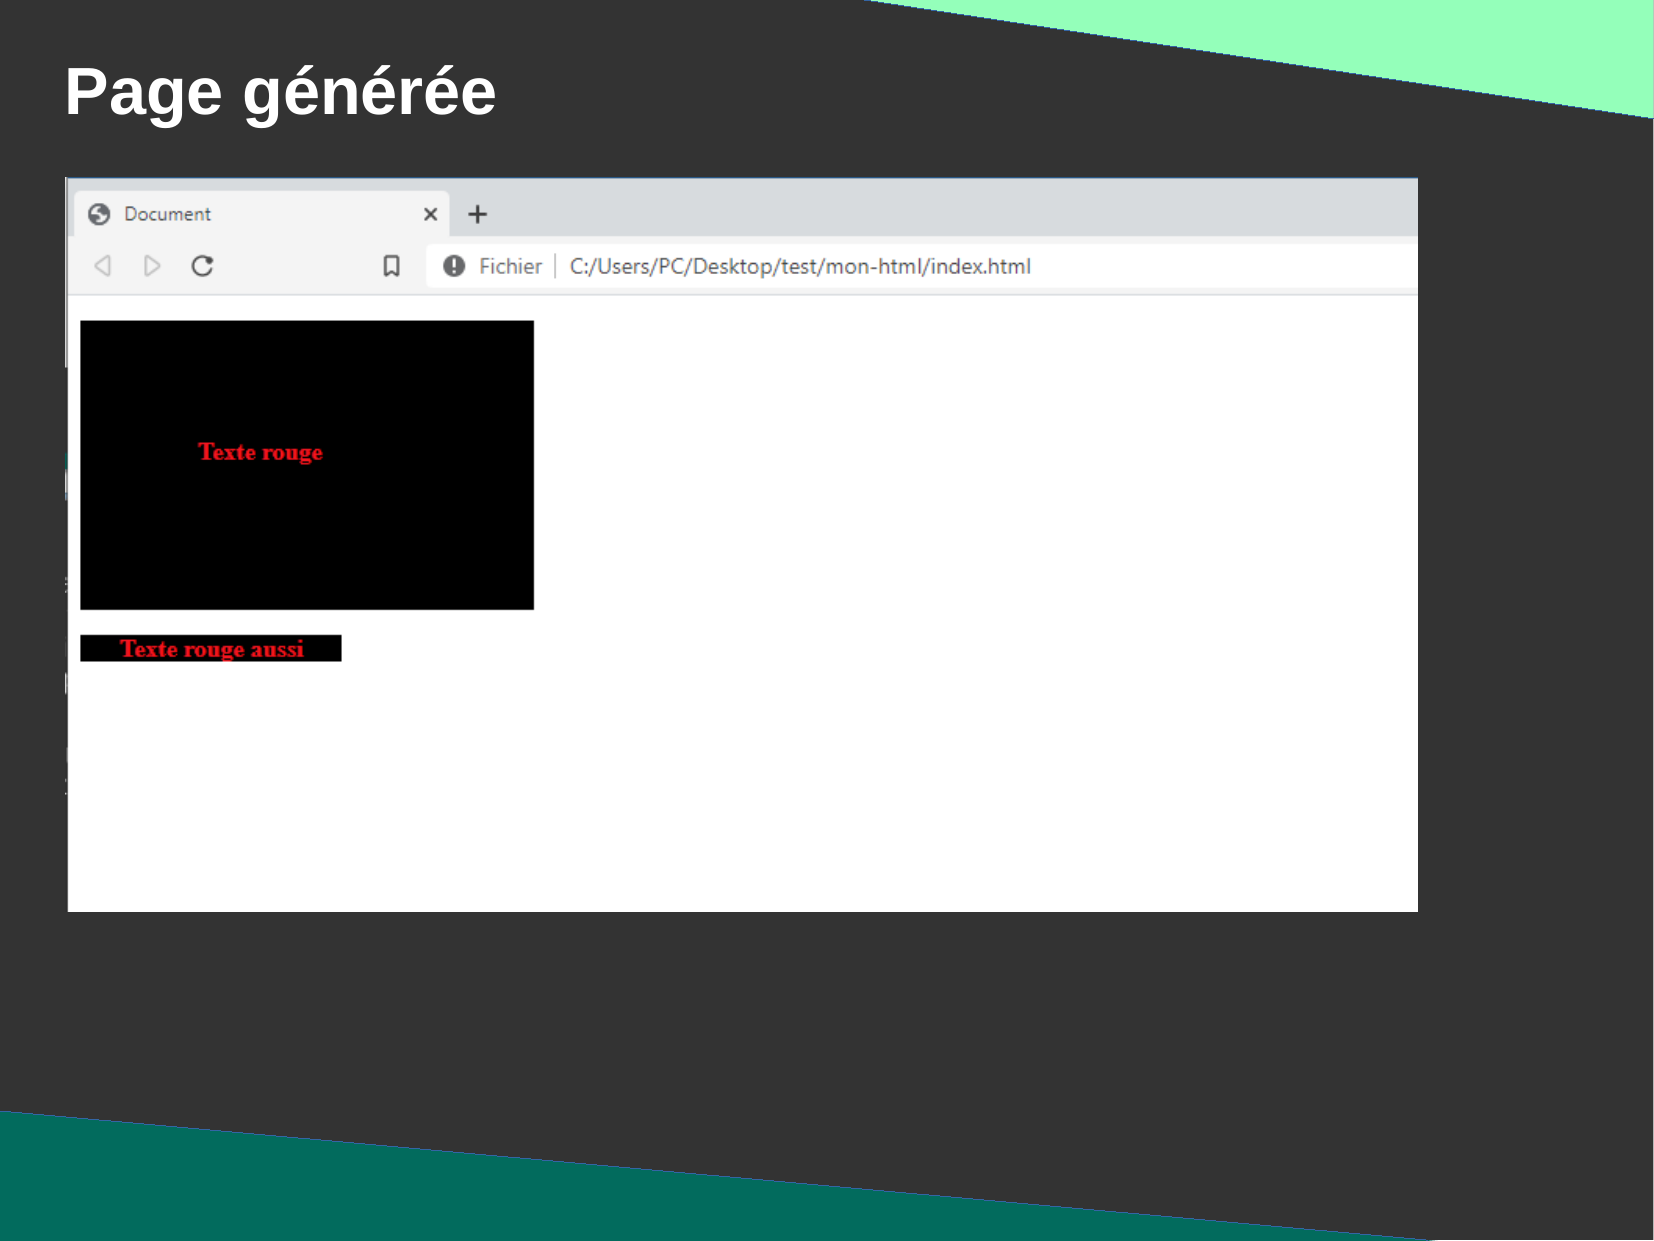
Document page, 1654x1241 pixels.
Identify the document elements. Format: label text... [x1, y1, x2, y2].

picture [65, 177, 1418, 912]
title Page générée [64, 54, 1553, 157]
text_box [864, 0, 1654, 119]
